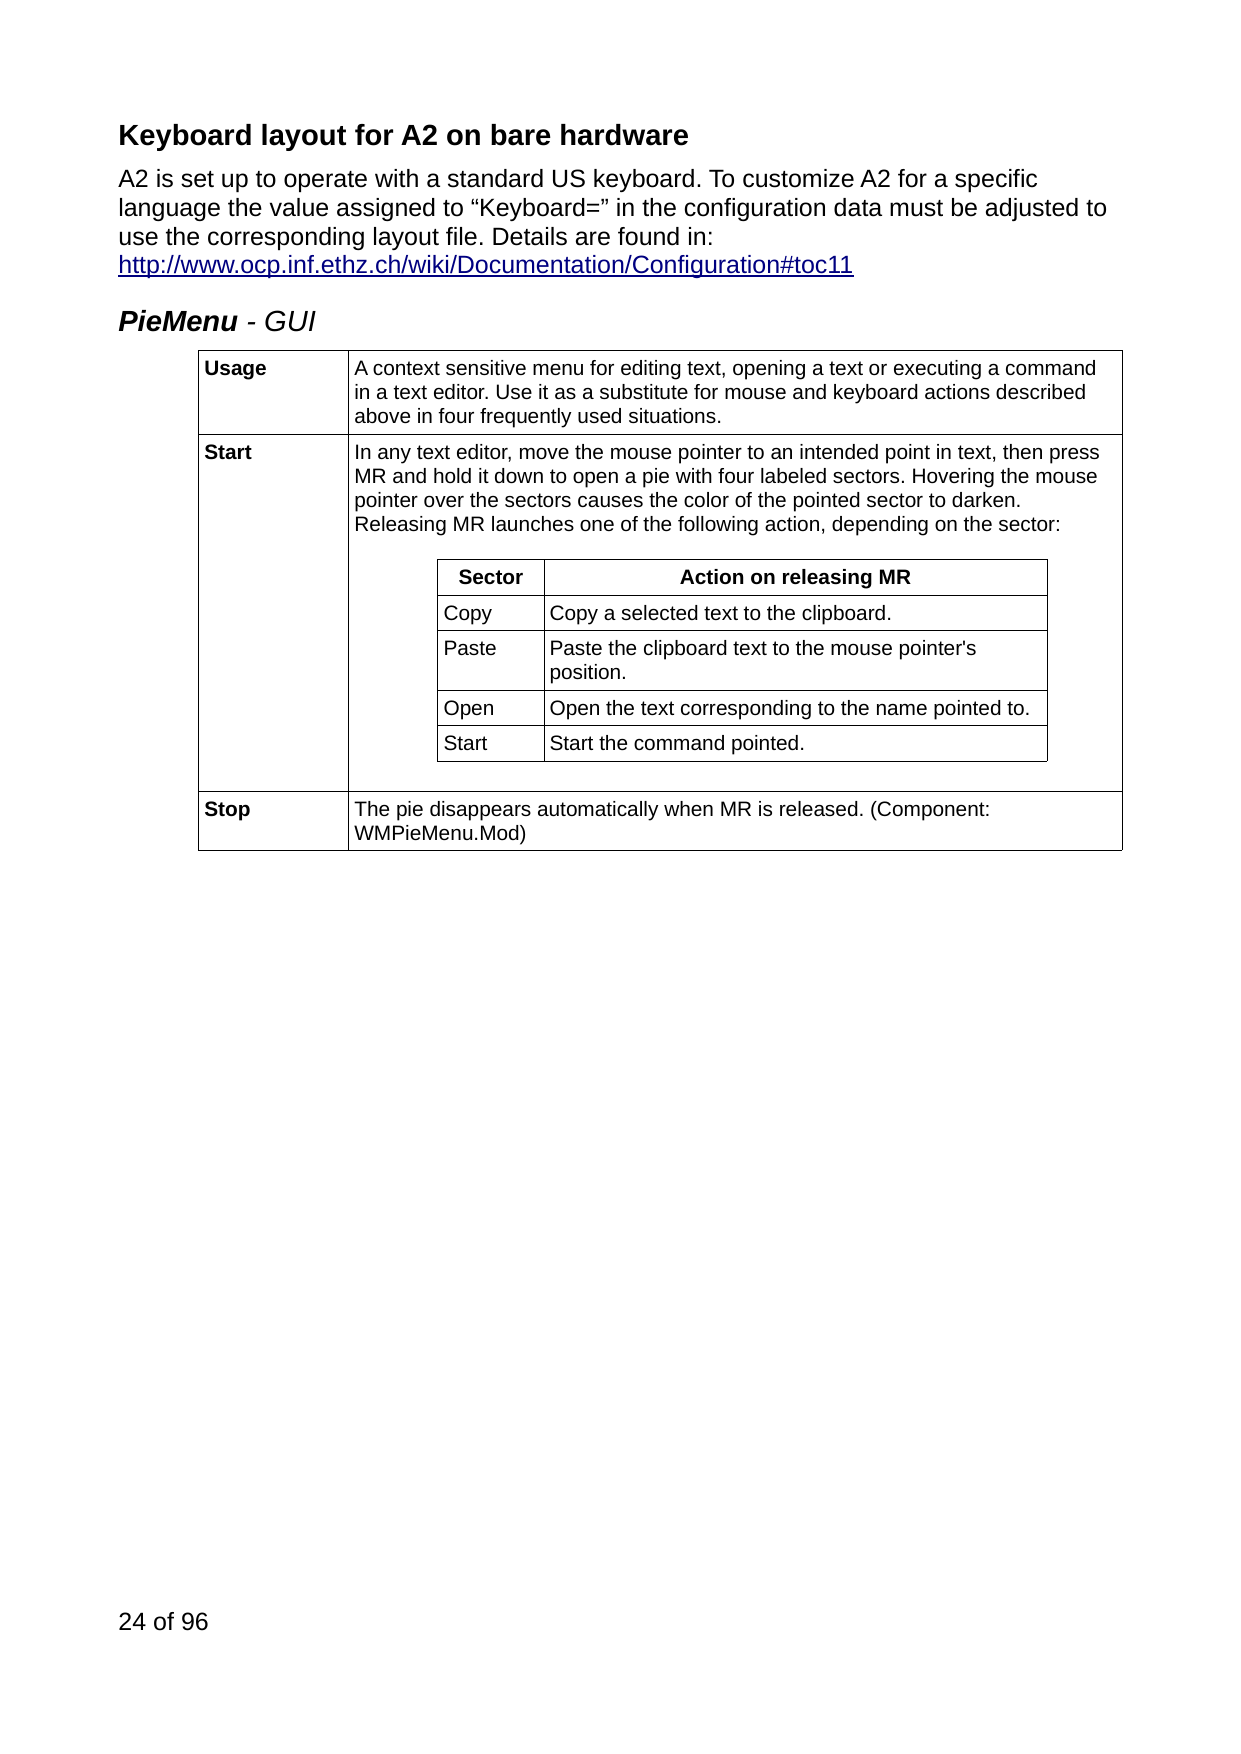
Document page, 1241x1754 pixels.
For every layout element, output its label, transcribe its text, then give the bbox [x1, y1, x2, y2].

table_header Action on releasing MR [545, 560, 1047, 595]
table_cell Stop [199, 792, 348, 850]
table_header Usage [199, 351, 348, 434]
table_cell Paste the clipboard text to the mouse pointer's position. [545, 631, 1047, 690]
table_cell Start [438, 726, 544, 761]
table_cell Paste [438, 631, 544, 690]
text http://www.ocp.inf.ethz.ch/wiki/Documentation/Configuration#toc11 [118, 250, 1122, 279]
table_cell In any text editor, move the mouse pointer to an intended point in text, then press MR and hold it down to open a pie with four labeled sectors. Hovering the mouse pointer over the sectors causes the color of the pointed sector to darken. Releasing MR launches one of the following action, depending on the sector: [349, 435, 1122, 791]
table_cell Copy [438, 596, 544, 630]
table_header A context sensitive menu for editing text, opening a text or executing a command in a text editor. Use it as a substitute for mouse and keyboard actions described above in four frequently used situations. [349, 351, 1122, 434]
table_cell Start the command pointed. [545, 726, 1047, 761]
table_header Sector [438, 560, 544, 595]
table_cell Start [199, 435, 348, 791]
table_cell Copy a selected text to the clipboard. [545, 596, 1047, 630]
text A2 is set up to operate with a standard US keyboard. To customize A2 for a specific language the value assigned to “Keyboard=” in the configuration data must be adjusted to use the corresponding layout file. Details are found in: [118, 164, 1122, 250]
table_cell Open the text corresponding to the name pointed to. [545, 691, 1047, 725]
table_cell The pie disappears automatically when MR is released. (Component: WMPieMenu.Mod) [349, 792, 1122, 850]
subtitle Keyboard layout for A2 on bare hardware [118, 118, 1122, 152]
table_cell Open [438, 691, 544, 725]
subtitle PieMenu - GUI [118, 304, 1122, 338]
